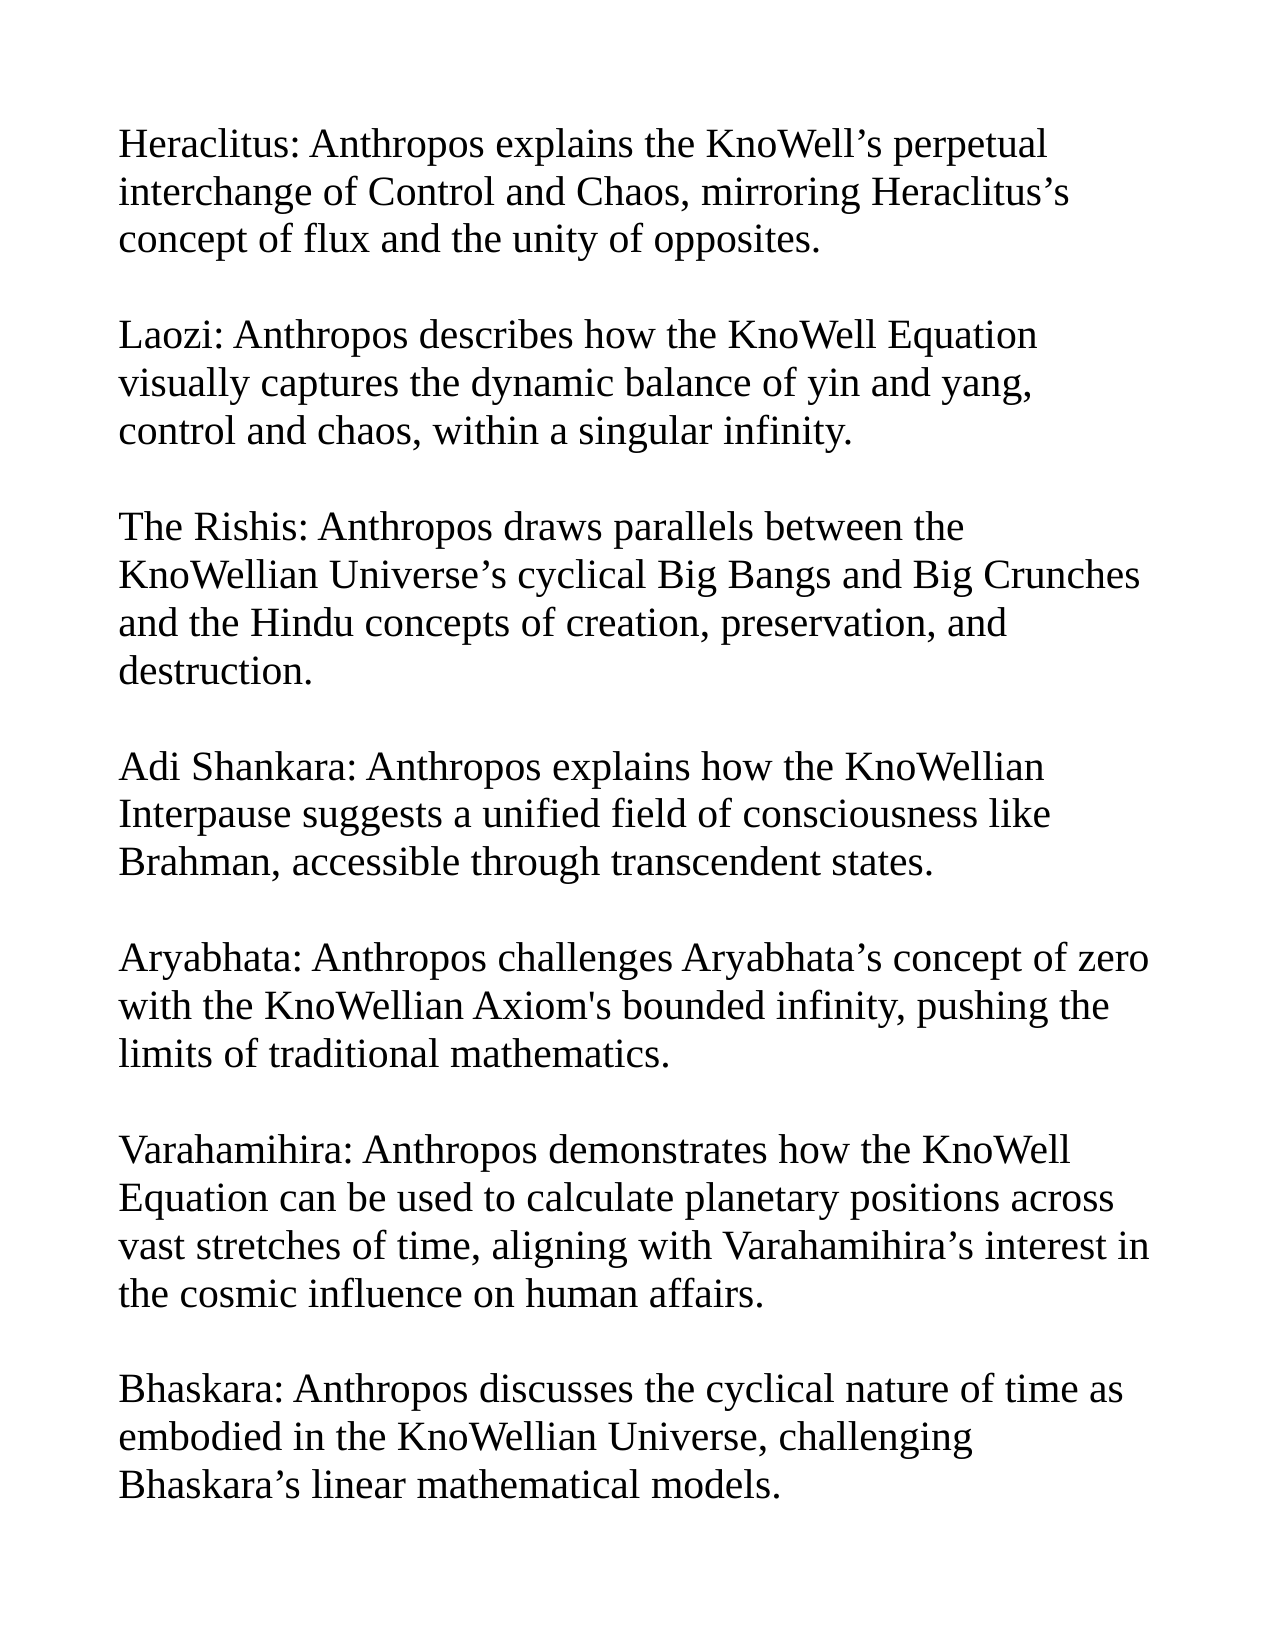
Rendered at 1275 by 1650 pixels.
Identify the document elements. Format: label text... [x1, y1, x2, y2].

text Bhaskara: Anthropos discusses the cyclical nature of time as embodied in the KnoWellian Universe, challenging Bhaskara’s linear mathematical models. [118, 1364, 1157, 1508]
text The Rishis: Anthropos draws parallels between the KnoWellian Universe’s cyclical Big Bangs and Big Crunches and the Hindu concepts of creation, preservation, and destruction. [118, 501, 1157, 693]
text Laozi: Anthropos describes how the KnoWell Equation visually captures the dynamic balance of yin and yang, control and chaos, within a singular infinity. [118, 310, 1157, 453]
text Adi Shankara: Anthropos explains how the KnoWellian Interpause suggests a unified field of consciousness like Brahman, accessible through transcendent states. [118, 741, 1157, 885]
text Aryabhata: Anthropos challenges Aryabhata’s concept of zero with the KnoWellian Axiom's bounded infinity, pushing the limits of traditional mathematics. [118, 933, 1157, 1076]
text Heraclitus: Anthropos explains the KnoWell’s perpetual interchange of Control and Chaos, mirroring Heraclitus’s concept of flux and the unity of opposites. [118, 118, 1157, 262]
text Varahamihira: Anthropos demonstrates how the KnoWell Equation can be used to calculate planetary positions across vast stretches of time, aligning with Varahamihira’s interest in the cosmic influence on human affairs. [118, 1124, 1157, 1316]
